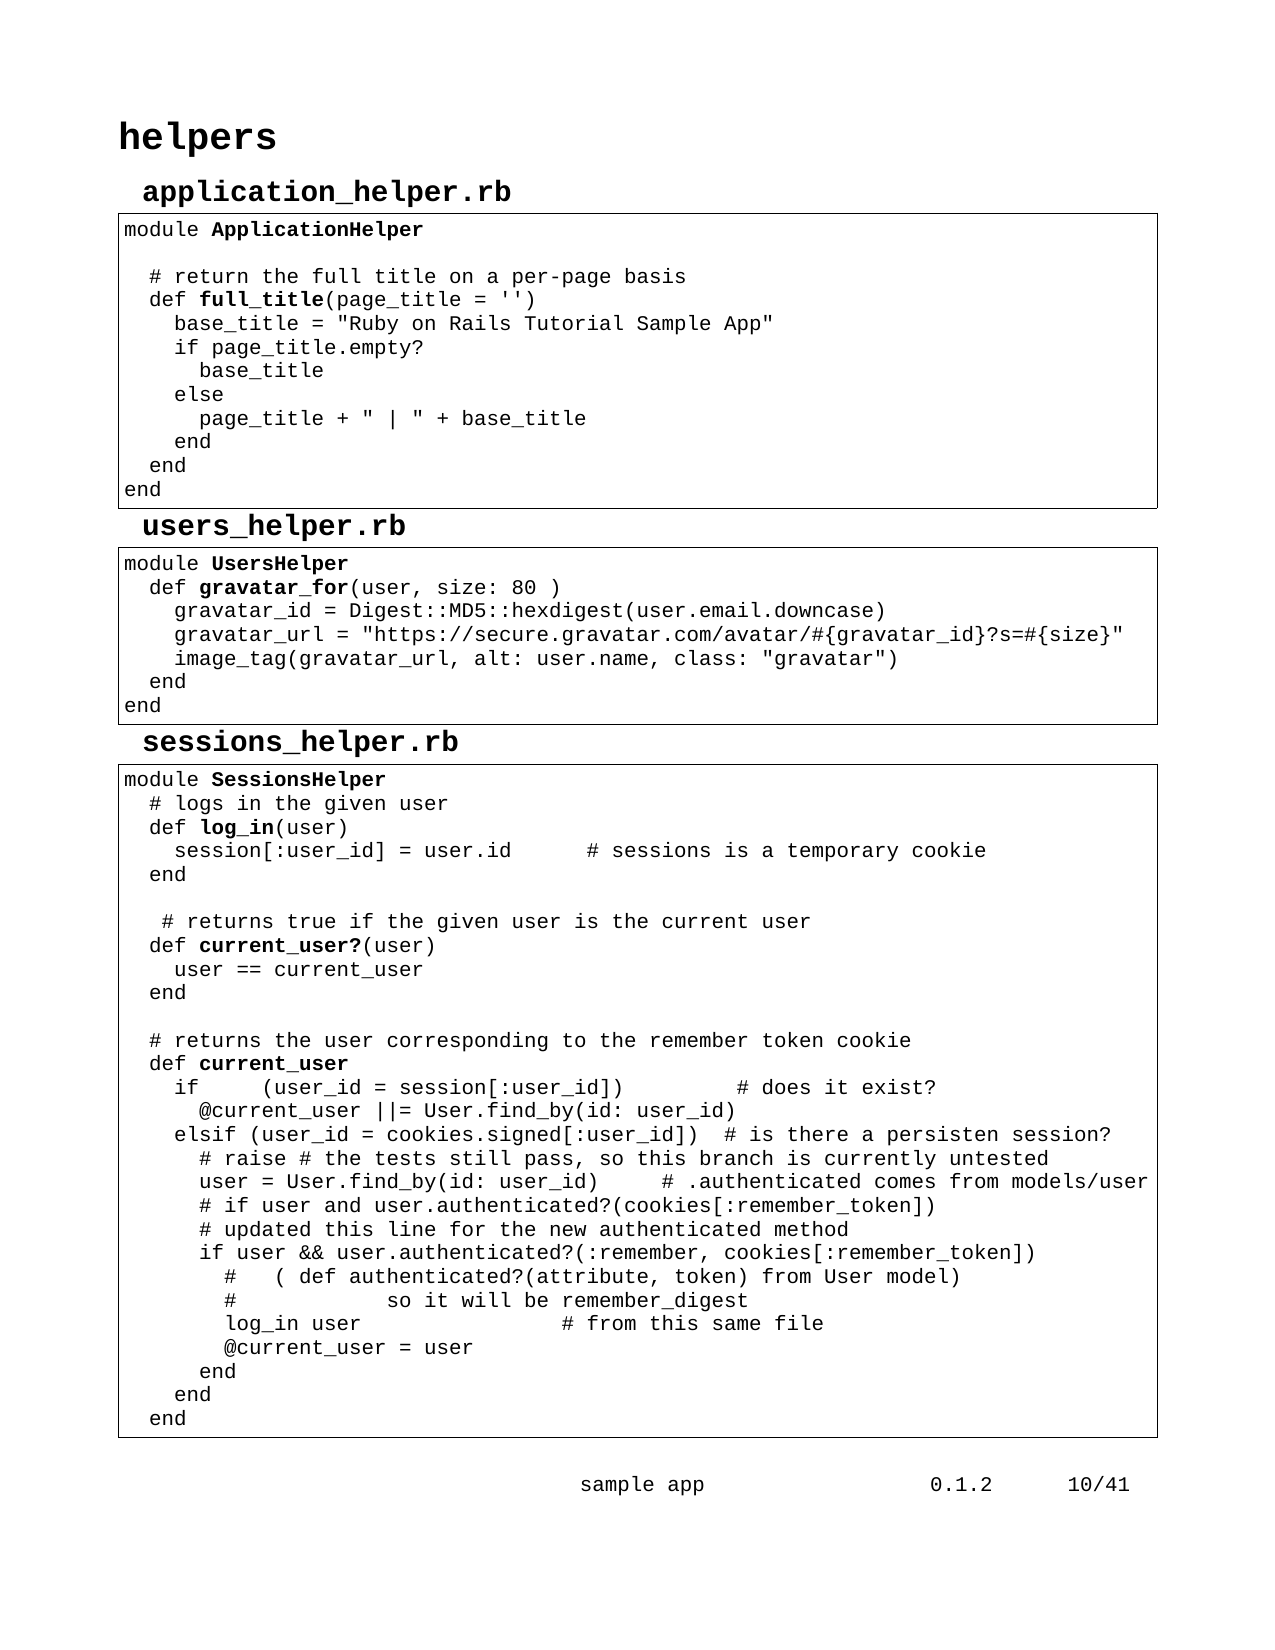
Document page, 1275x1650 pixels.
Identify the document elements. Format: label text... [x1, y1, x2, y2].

table_header module ApplicationHelper # return the full title on a per-page basis def full_title(page_title = '') base_title = "Ruby on Rails Tutorial Sample App" if page_title.empty? base_title else page_title + " | " + base_title end end end [119, 214, 1157, 508]
subtitle helpers [118, 118, 1157, 161]
table_header module UsersHelper def gravatar_for(user, size: 80 ) gravatar_id = Digest::MD5::hexdigest(user.email.downcase) gravatar_url = "https://secure.gravatar.com/avatar/#{gravatar_id}?s=#{size}" image_tag(gravatar_url, alt: user.name, class: "gravatar") end end [119, 548, 1157, 724]
table_header module SessionsHelper # logs in the given user def log_in(user) session[:user_id] = user.id # sessions is a temporary cookie end # returns true if the given user is the current user def current_user?(user) user == current_user end # returns the user corresponding to the remember token cookie def current_user if (user_id = session[:user_id]) # does it exist? @current_user ||= User.find_by(id: user_id) elsif (user_id = cookies.signed[:user_id]) # is there a persisten session? # raise # the tests still pass, so this branch is currently untested user = User.find_by(id: user_id) # .authenticated comes from models/user # if user and user.authenticated?(cookies[:remember_token]) # updated this line for the new authenticated method if user && user.authenticated?(:remember, cookies[:remember_token]) # ( def authenticated?(attribute, token) from User model) # so it will be remember_digest log_in user # from this same file @current_user = user end end end [119, 765, 1157, 1437]
subtitle users_helper.rb [142, 511, 1157, 544]
subtitle sessions_helper.rb [142, 727, 1157, 761]
subtitle application_helper.rb [142, 176, 1157, 210]
